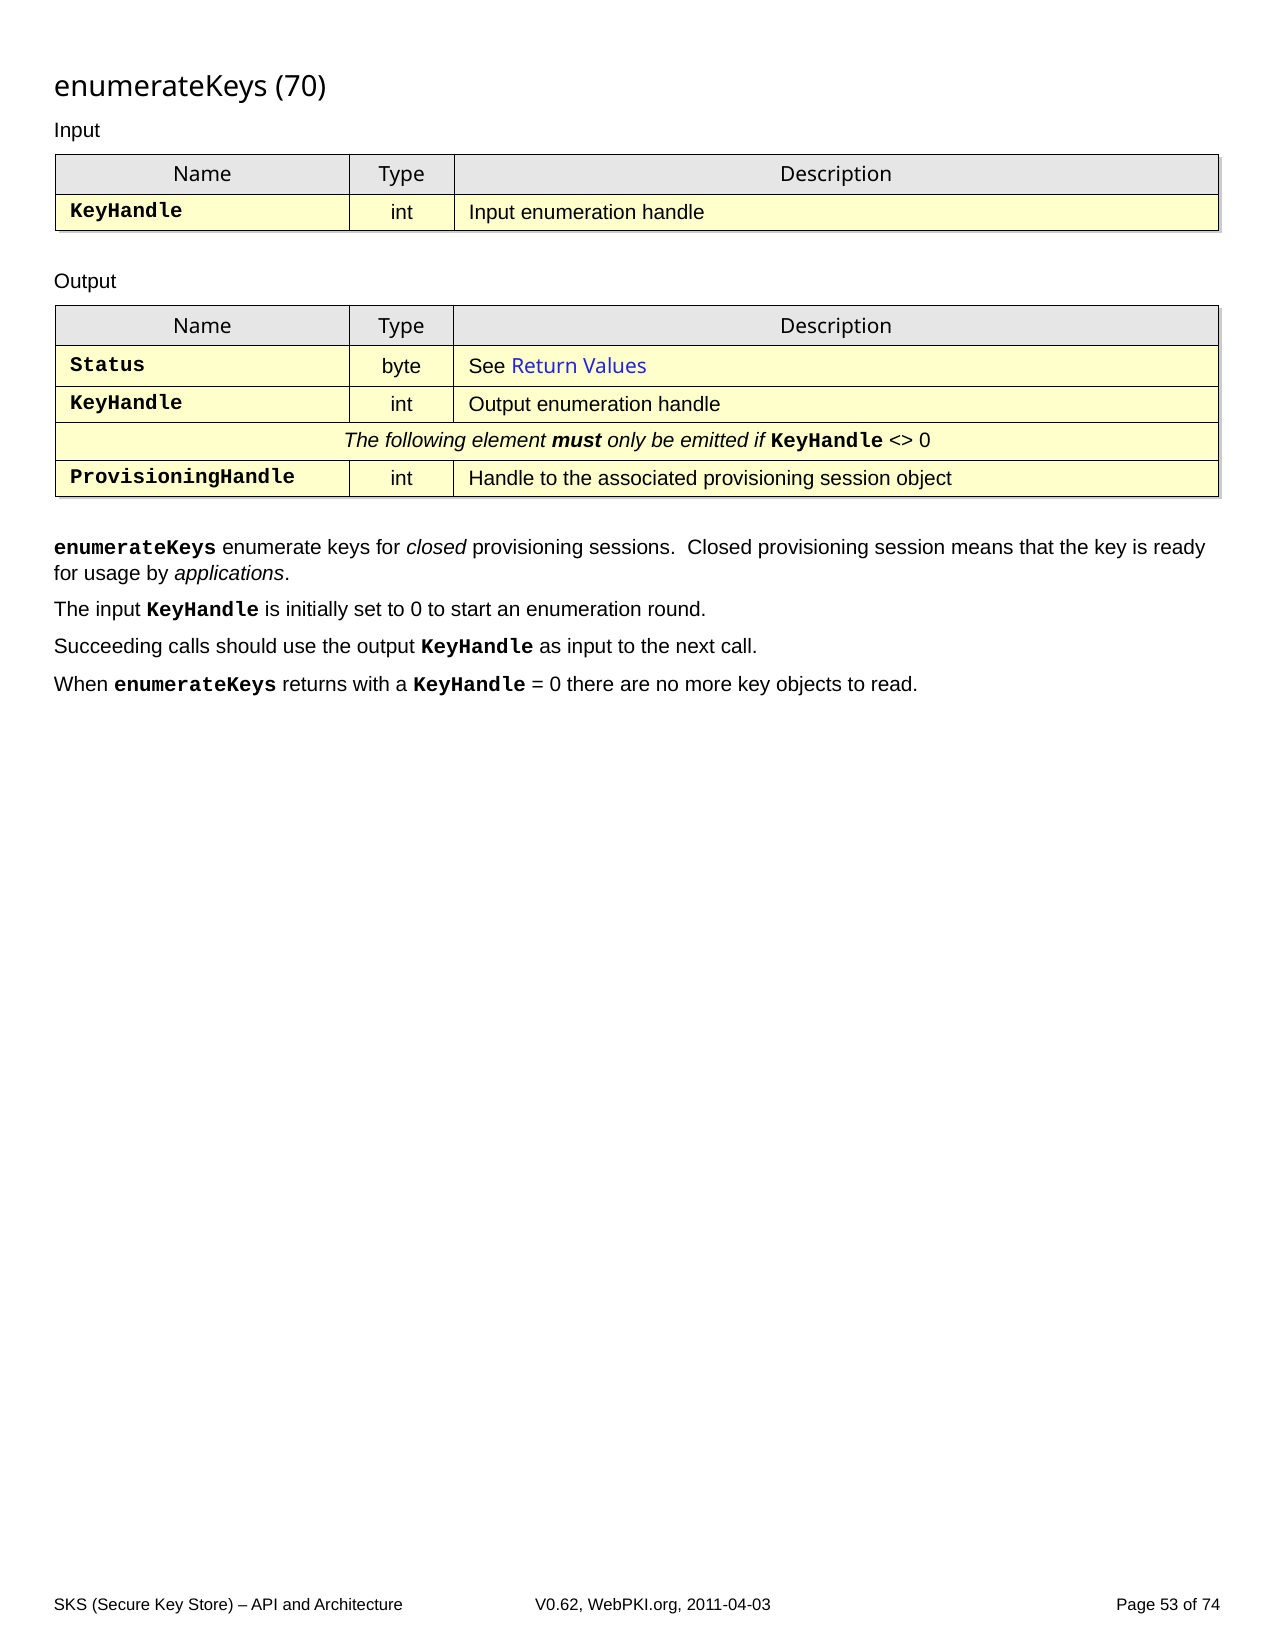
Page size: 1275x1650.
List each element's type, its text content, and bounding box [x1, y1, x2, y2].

text Succeeding calls should use the output KeyHandle as input to the next call. [54, 634, 1221, 660]
table_cell byte [350, 346, 453, 386]
table_cell Output enumeration handle [454, 387, 1218, 422]
table_cell int [350, 387, 453, 422]
table_header Description [454, 306, 1218, 345]
table_cell Status [56, 346, 349, 386]
subtitle enumerateKeys (70) [54, 66, 1221, 105]
text The input KeyHandle is initially set to 0 to start an enumeration round. [54, 596, 1221, 622]
table_header Type [350, 155, 454, 194]
text Output [54, 269, 1221, 293]
text When enumerateKeys returns with a KeyHandle = 0 there are no more key objects to read. [54, 672, 1221, 697]
table_cell KeyHandle [56, 195, 349, 230]
table_cell int [350, 195, 454, 230]
table_cell KeyHandle [56, 387, 349, 422]
table_cell Input enumeration handle [455, 195, 1218, 230]
table_cell ProvisioningHandle [56, 461, 349, 496]
table_cell See Return Values [454, 346, 1218, 386]
table_header Name [56, 306, 349, 345]
table_header Type [350, 306, 453, 345]
table_header Description [455, 155, 1218, 194]
text Input [54, 118, 1221, 142]
text enumerateKeys enumerate keys for closed provisioning sessions. Closed provisioning session means that the key is ready for usage by applications. [54, 535, 1221, 585]
table_header Name [56, 155, 349, 194]
table_cell The following element must only be emitted if KeyHandle <> 0 [56, 423, 1218, 459]
table_cell Handle to the associated provisioning session object [454, 461, 1218, 496]
table_cell int [350, 461, 453, 496]
